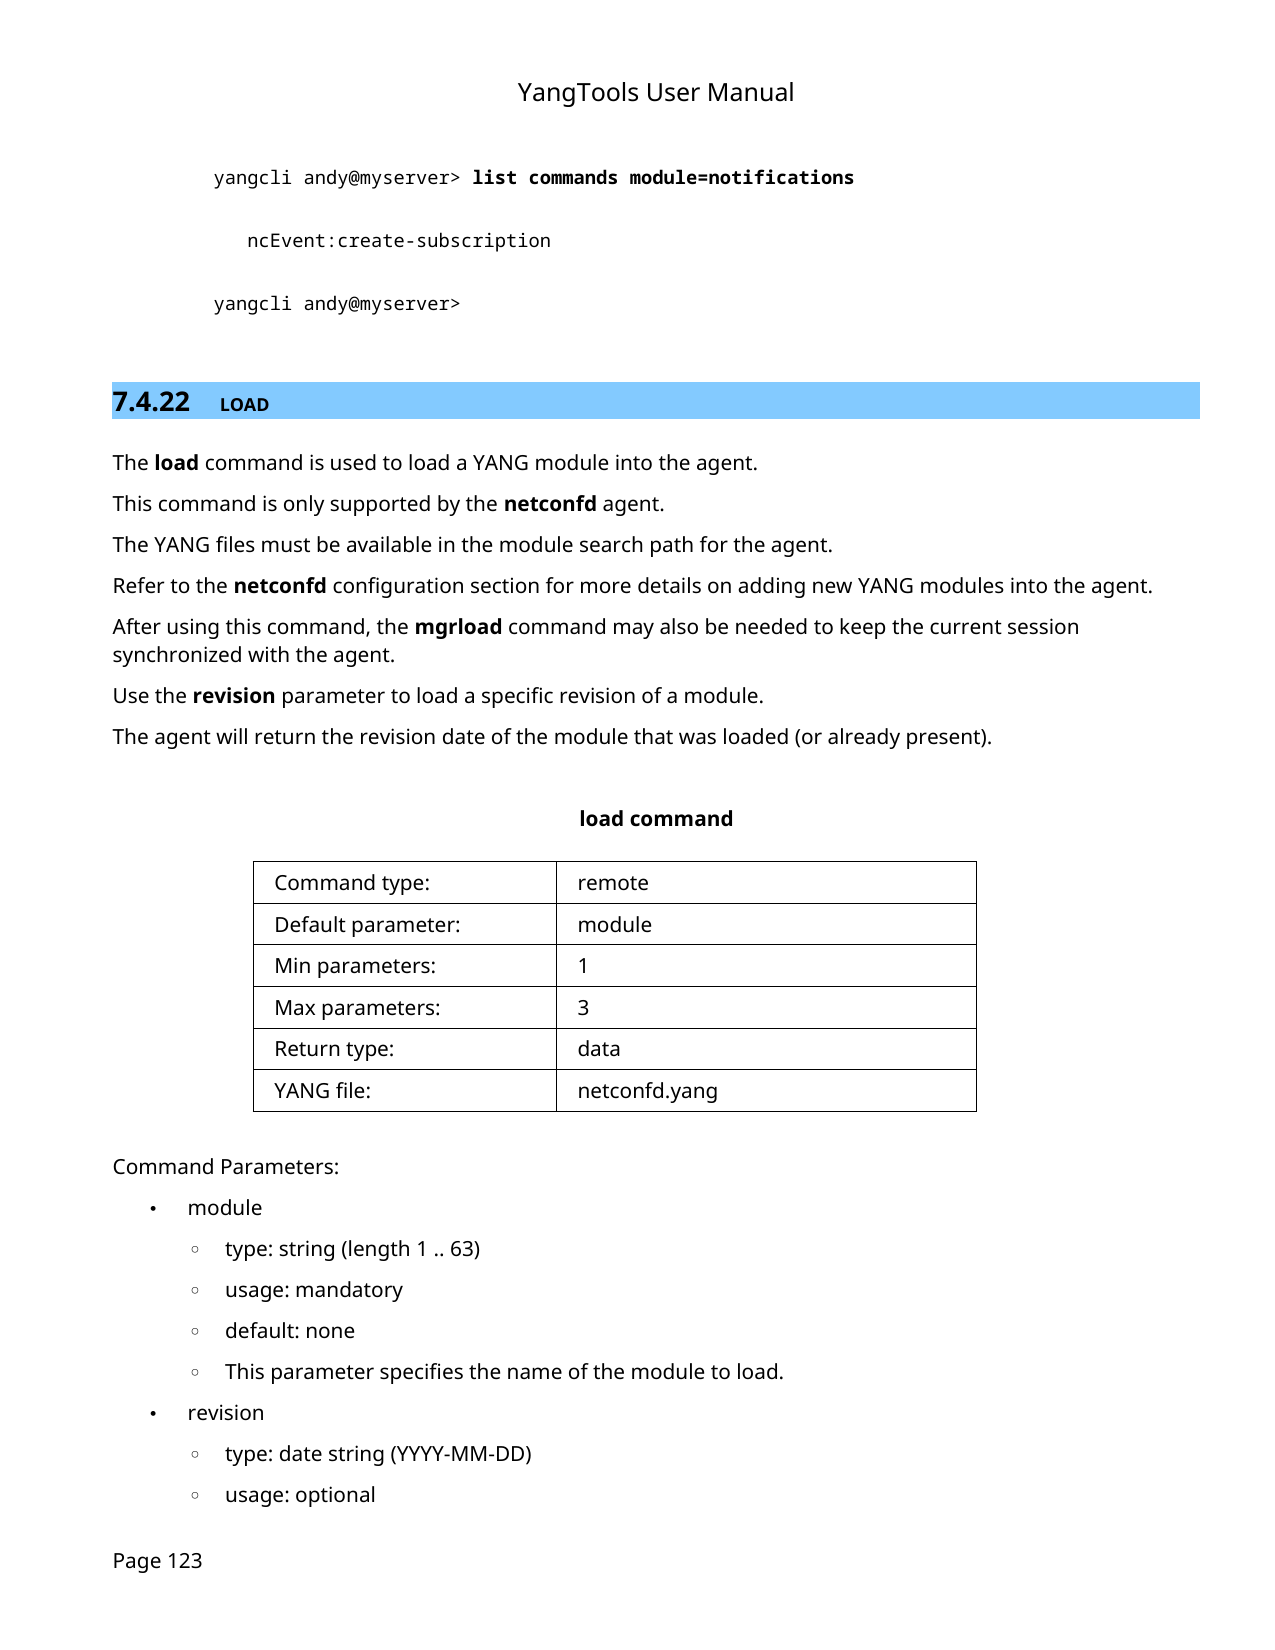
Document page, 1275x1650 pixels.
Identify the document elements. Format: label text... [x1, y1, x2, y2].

list revision [150, 1398, 1200, 1427]
list type: date string (YYYY-MM-DD) [187, 1439, 1200, 1467]
table_cell Default parameter: [254, 904, 556, 944]
list default: none [187, 1316, 1200, 1345]
text After using this command, the mgrload command may also be needed to keep the current session synchronized with the agent. [112, 612, 1200, 669]
text yangcli andy@myserver> list commands module=notifications [139, 138, 1200, 215]
table_cell Return type: [254, 1029, 556, 1069]
subtitle load command [127, 804, 1185, 833]
table_cell Min parameters: [254, 945, 556, 986]
text Refer to the netconfd configuration section for more details on adding new YANG modules into the agent. [112, 571, 1200, 599]
text Command Parameters: [112, 1152, 1200, 1181]
list usage: mandatory [187, 1275, 1200, 1304]
text yangcli andy@myserver> [139, 290, 1200, 316]
text The YANG files must be available in the module search path for the agent. [112, 530, 1200, 559]
text Use the revision parameter to load a specific revision of a module. [112, 681, 1200, 710]
table_header Command type: [254, 862, 556, 903]
table_cell netconfd.yang [557, 1070, 976, 1111]
text The load command is used to load a YANG module into the agent. [112, 448, 1200, 477]
table_header remote [557, 862, 976, 903]
table_cell 1 [557, 945, 976, 986]
list This parameter specifies the name of the module to load. [187, 1357, 1200, 1386]
table_cell data [557, 1029, 976, 1069]
text ncEvent:create-subscription [139, 227, 1200, 278]
list usage: optional [187, 1480, 1200, 1508]
list type: string (length 1 .. 63) [187, 1234, 1200, 1263]
subtitle load [112, 382, 1200, 419]
table_cell 3 [557, 987, 976, 1027]
list module [150, 1193, 1200, 1222]
table_cell Max parameters: [254, 987, 556, 1027]
text The agent will return the revision date of the module that was loaded (or already present). [112, 722, 1200, 751]
table_cell module [557, 904, 976, 944]
text This command is only supported by the netconfd agent. [112, 489, 1200, 518]
table_cell YANG file: [254, 1070, 556, 1111]
